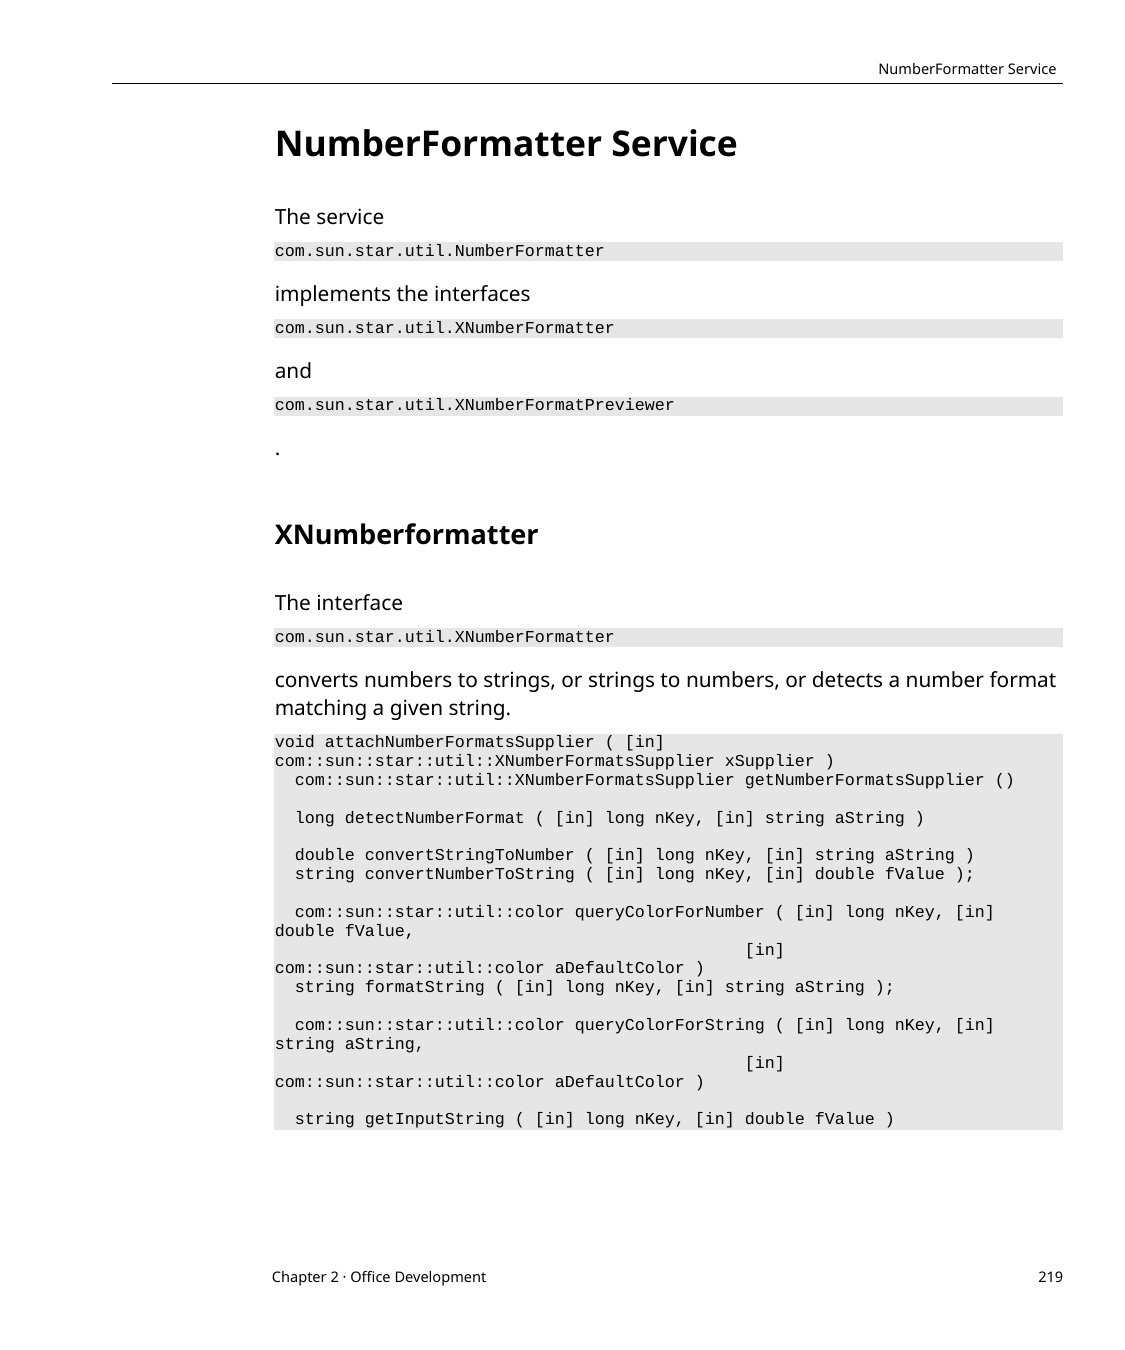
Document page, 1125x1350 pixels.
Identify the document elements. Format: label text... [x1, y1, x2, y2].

text implements the interfaces [274, 279, 1063, 308]
subtitle NumberFormatter Service [274, 118, 1063, 166]
text . [274, 433, 1063, 462]
text The service [274, 202, 1063, 230]
subtitle XNumberformatter [274, 515, 1063, 552]
text com.sun.star.util.NumberFormatter [274, 242, 1063, 261]
text com.sun.star.util.XNumberFormatPreviewer [274, 397, 1063, 416]
text com.sun.star.util.XNumberFormatter [274, 628, 1063, 647]
text com.sun.star.util.XNumberFormatter [274, 319, 1063, 338]
text void attachNumberFormatsSupplier ( [in] com::sun::star::util::XNumberFormatsSupplier xSupplier ) com::sun::star::util::XNumberFormatsSupplier getNumberFormatsSupplier () long detectNumberFormat ( [in] long nKey, [in] string aString ) double convertStringToNumber ( [in] long nKey, [in] string aString ) string convertNumberToString ( [in] long nKey, [in] double fValue ); com::sun::star::util::color queryColorForNumber ( [in] long nKey, [in] double fValue, [in] com::sun::star::util::color aDefaultColor ) string formatString ( [in] long nKey, [in] string aString ); com::sun::star::util::color queryColorForString ( [in] long nKey, [in] string aString, [in] com::sun::star::util::color aDefaultColor ) string getInputString ( [in] long nKey, [in] double fValue ) [274, 734, 1063, 1130]
text The interface [274, 588, 1063, 616]
text and [274, 356, 1063, 385]
text converts numbers to strings, or strings to numbers, or detects a number format matching a given string. [274, 665, 1063, 722]
